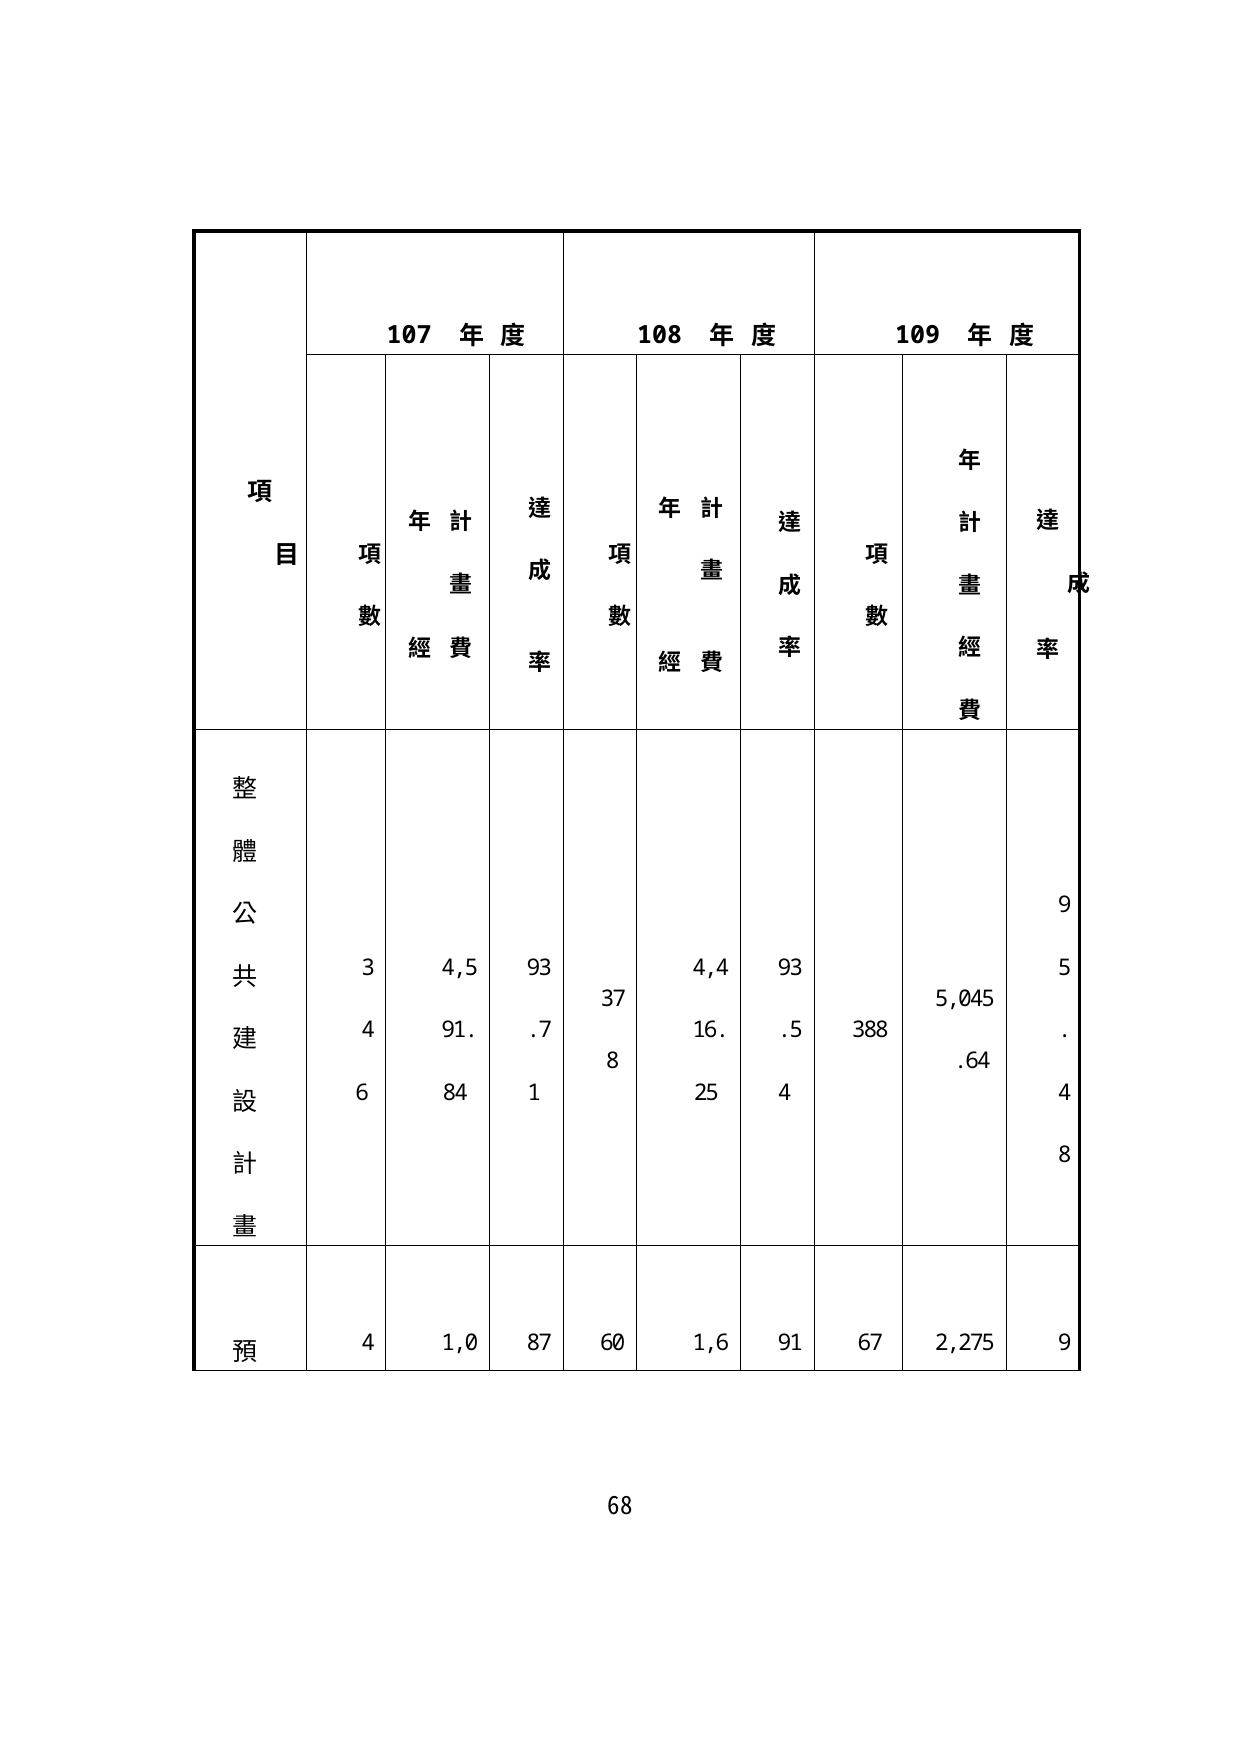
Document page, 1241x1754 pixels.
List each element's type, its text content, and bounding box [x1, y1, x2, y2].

table_cell 1,0 [386, 1246, 489, 1370]
table_cell 預 [196, 1246, 306, 1370]
table_cell 388 [815, 730, 902, 1245]
table_cell 60 [564, 1246, 636, 1370]
table_cell 年計畫 經費 [637, 355, 740, 729]
table_cell 4,591.84 [386, 730, 489, 1245]
table_cell 95.48 [1007, 730, 1078, 1245]
table_header 108年度 [564, 233, 814, 354]
table_cell 378 [564, 730, 636, 1245]
table_cell 93.54 [741, 730, 814, 1245]
table_header 項目 [196, 233, 306, 729]
table_cell 年計畫 經費 [386, 355, 489, 729]
table_cell 達成 率 [741, 355, 814, 729]
table_cell 整體公共建設計畫 [196, 730, 306, 1245]
table_header 107年度 [307, 233, 563, 354]
table_cell 93.71 [490, 730, 563, 1245]
table_cell 項數 [307, 355, 385, 729]
table_cell 9 [1007, 1246, 1078, 1370]
table_cell 67 [815, 1246, 902, 1370]
table_cell 4,416.25 [637, 730, 740, 1245]
table_cell 2,275 [903, 1246, 1006, 1370]
table_cell 1,6 [637, 1246, 740, 1370]
table_cell 項數 [564, 355, 636, 729]
table_cell 346 [307, 730, 385, 1245]
table_cell 91 [741, 1246, 814, 1370]
table_cell 4 [307, 1246, 385, 1370]
table_header 109年度 [815, 233, 1078, 354]
table_cell 達成 率 [1007, 355, 1078, 729]
table_cell 達成 率 [490, 355, 563, 729]
table_cell 年計畫 經費 [903, 355, 1006, 729]
table_cell 5,045.64 [903, 730, 1006, 1245]
table_cell 87 [490, 1246, 563, 1370]
table_cell 項數 [815, 355, 902, 729]
